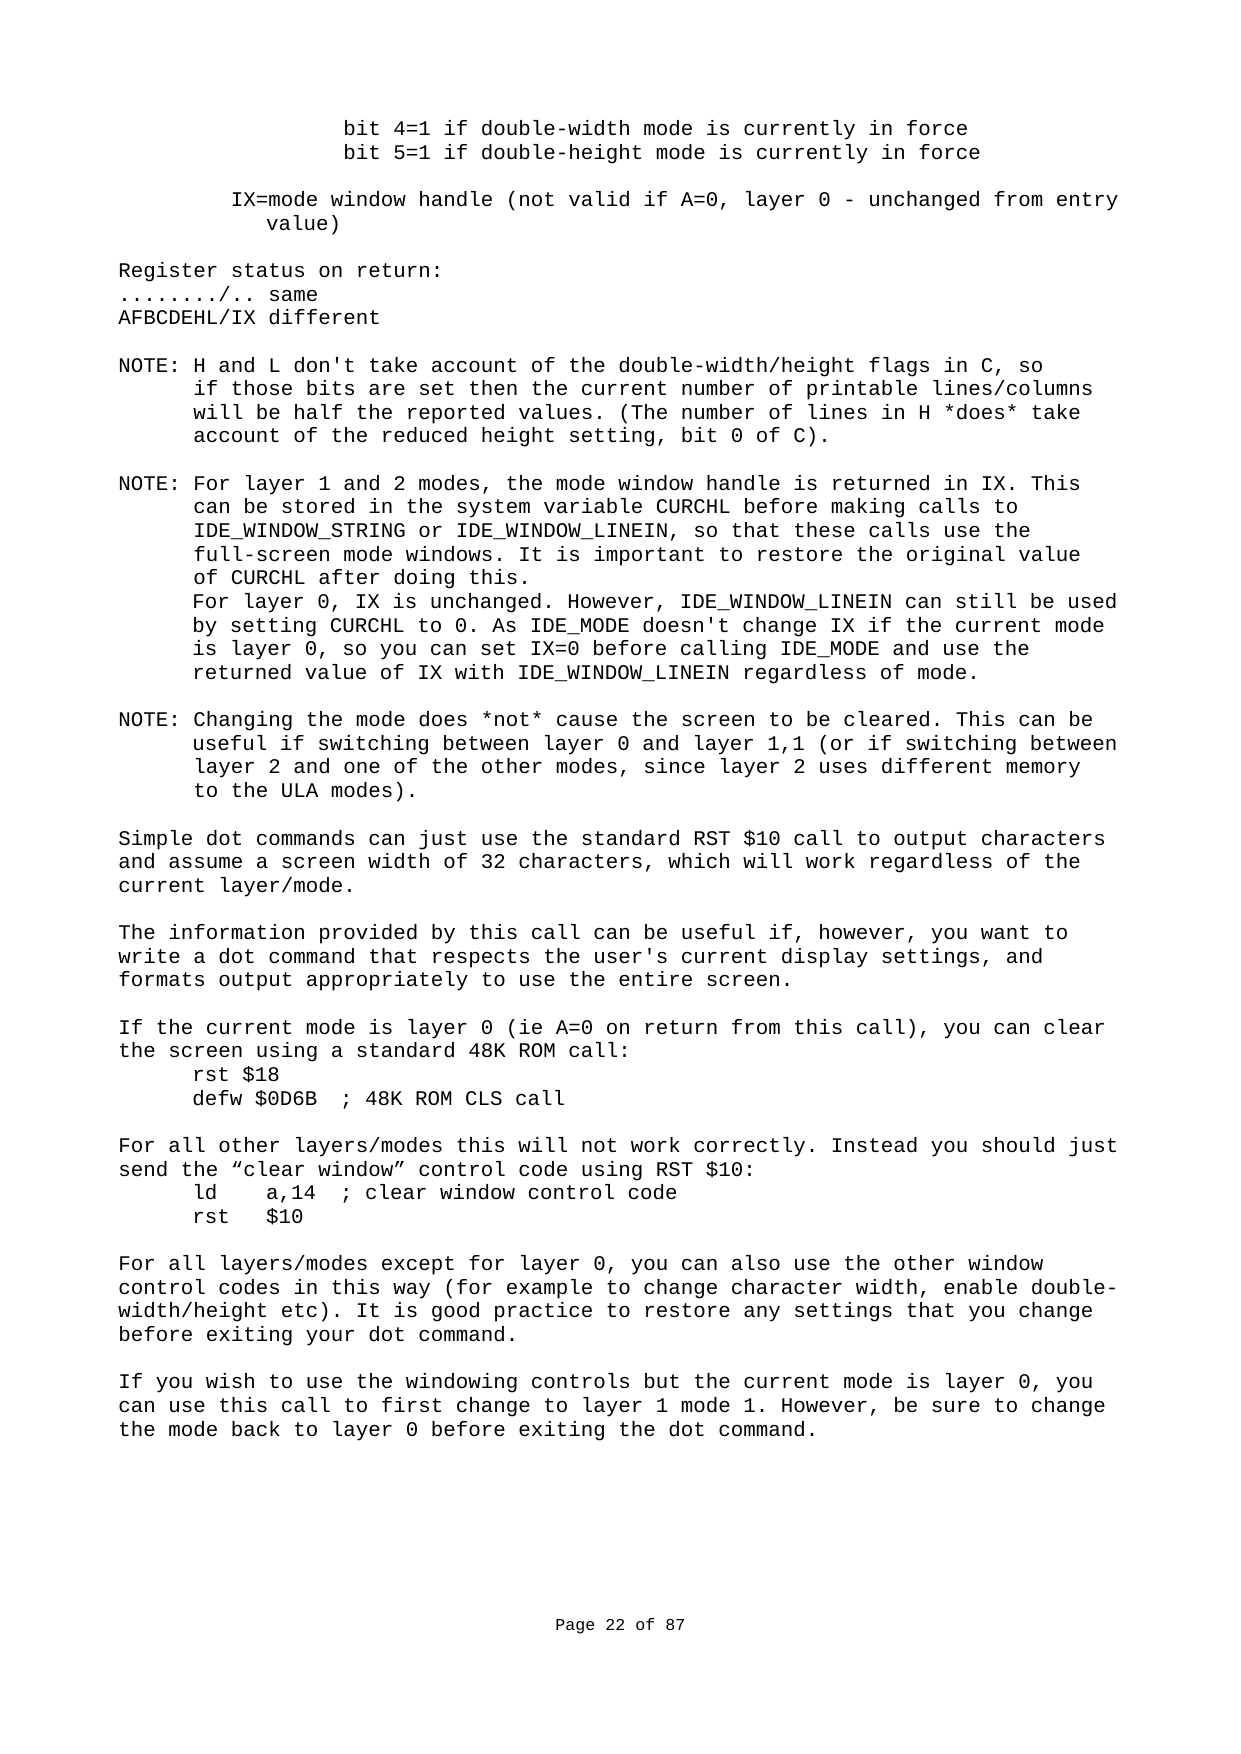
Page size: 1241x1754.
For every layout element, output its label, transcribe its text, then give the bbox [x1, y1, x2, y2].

text can be stored in the system variable CURCHL before making calls to [118, 496, 1122, 520]
text NOTE: For layer 1 and 2 modes, the mode window handle is returned in IX. This [118, 473, 1122, 496]
text For layer 0, IX is unchanged. However, IDE_WINDOW_LINEIN can still be used [118, 591, 1122, 615]
text ......../.. same [118, 284, 1122, 307]
text For all layers/modes except for layer 0, you can also use the other window control codes in this way (for example to change character width, enable double-width/height etc). It is good practice to restore any settings that you change before exiting your dot command. [118, 1253, 1122, 1348]
text defw $0D6B ; 48K ROM CLS call [118, 1088, 1122, 1111]
text bit 5=1 if double-height mode is currently in force [118, 142, 1122, 165]
text If the current mode is layer 0 (ie A=0 on return from this call), you can clear the screen using a standard 48K ROM call: [118, 1017, 1122, 1064]
text bit 4=1 if double-width mode is currently in force [118, 118, 1122, 142]
text is layer 0, so you can set IX=0 before calling IDE_MODE and use the [118, 638, 1122, 662]
text NOTE: H and L don't take account of the double-width/height flags in C, so [118, 354, 1122, 378]
text returned value of IX with IDE_WINDOW_LINEIN regardless of mode. [118, 662, 1122, 686]
text by setting CURCHL to 0. As IDE_MODE doesn't change IX if the current mode [118, 615, 1122, 638]
text to the ULA modes). [118, 780, 1122, 804]
text rst $18 [118, 1064, 1122, 1088]
text rst $10 [118, 1206, 1122, 1229]
text useful if switching between layer 0 and layer 1,1 (or if switching between [118, 733, 1122, 757]
text AFBCDEHL/IX different [118, 307, 1122, 331]
text layer 2 and one of the other modes, since layer 2 uses different memory [118, 757, 1122, 780]
text If you wish to use the windowing controls but the current mode is layer 0, you can use this call to first change to layer 1 mode 1. However, be sure to change the mode back to layer 0 before exiting the dot command. [118, 1371, 1122, 1442]
text Simple dot commands can just use the standard RST $10 call to output characters and assume a screen width of 32 characters, which will work regardless of the current layer/mode. [118, 827, 1122, 898]
text if those bits are set then the current number of printable lines/columns [118, 378, 1122, 402]
text will be half the reported values. (The number of lines in H *does* take [118, 402, 1122, 426]
text The information provided by this call can be useful if, however, you want to write a dot command that respects the user's current display settings, and formats output appropriately to use the entire screen. [118, 922, 1122, 993]
text For all other layers/modes this will not work correctly. Instead you should just send the “clear window” control code using RST $10: [118, 1135, 1122, 1182]
text IDE_WINDOW_STRING or IDE_WINDOW_LINEIN, so that these calls use the [118, 520, 1122, 544]
text of CURCHL after doing this. [118, 567, 1122, 591]
text account of the reduced height setting, bit 0 of C). [118, 426, 1122, 449]
text ld a,14 ; clear window control code [118, 1182, 1122, 1206]
text Register status on return: [118, 260, 1122, 284]
text full-screen mode windows. It is important to restore the original value [118, 544, 1122, 567]
text NOTE: Changing the mode does *not* cause the screen to be cleared. This can be [118, 709, 1122, 733]
text IX=mode window handle (not valid if A=0, layer 0 - unchanged from entry value) [118, 189, 1122, 236]
